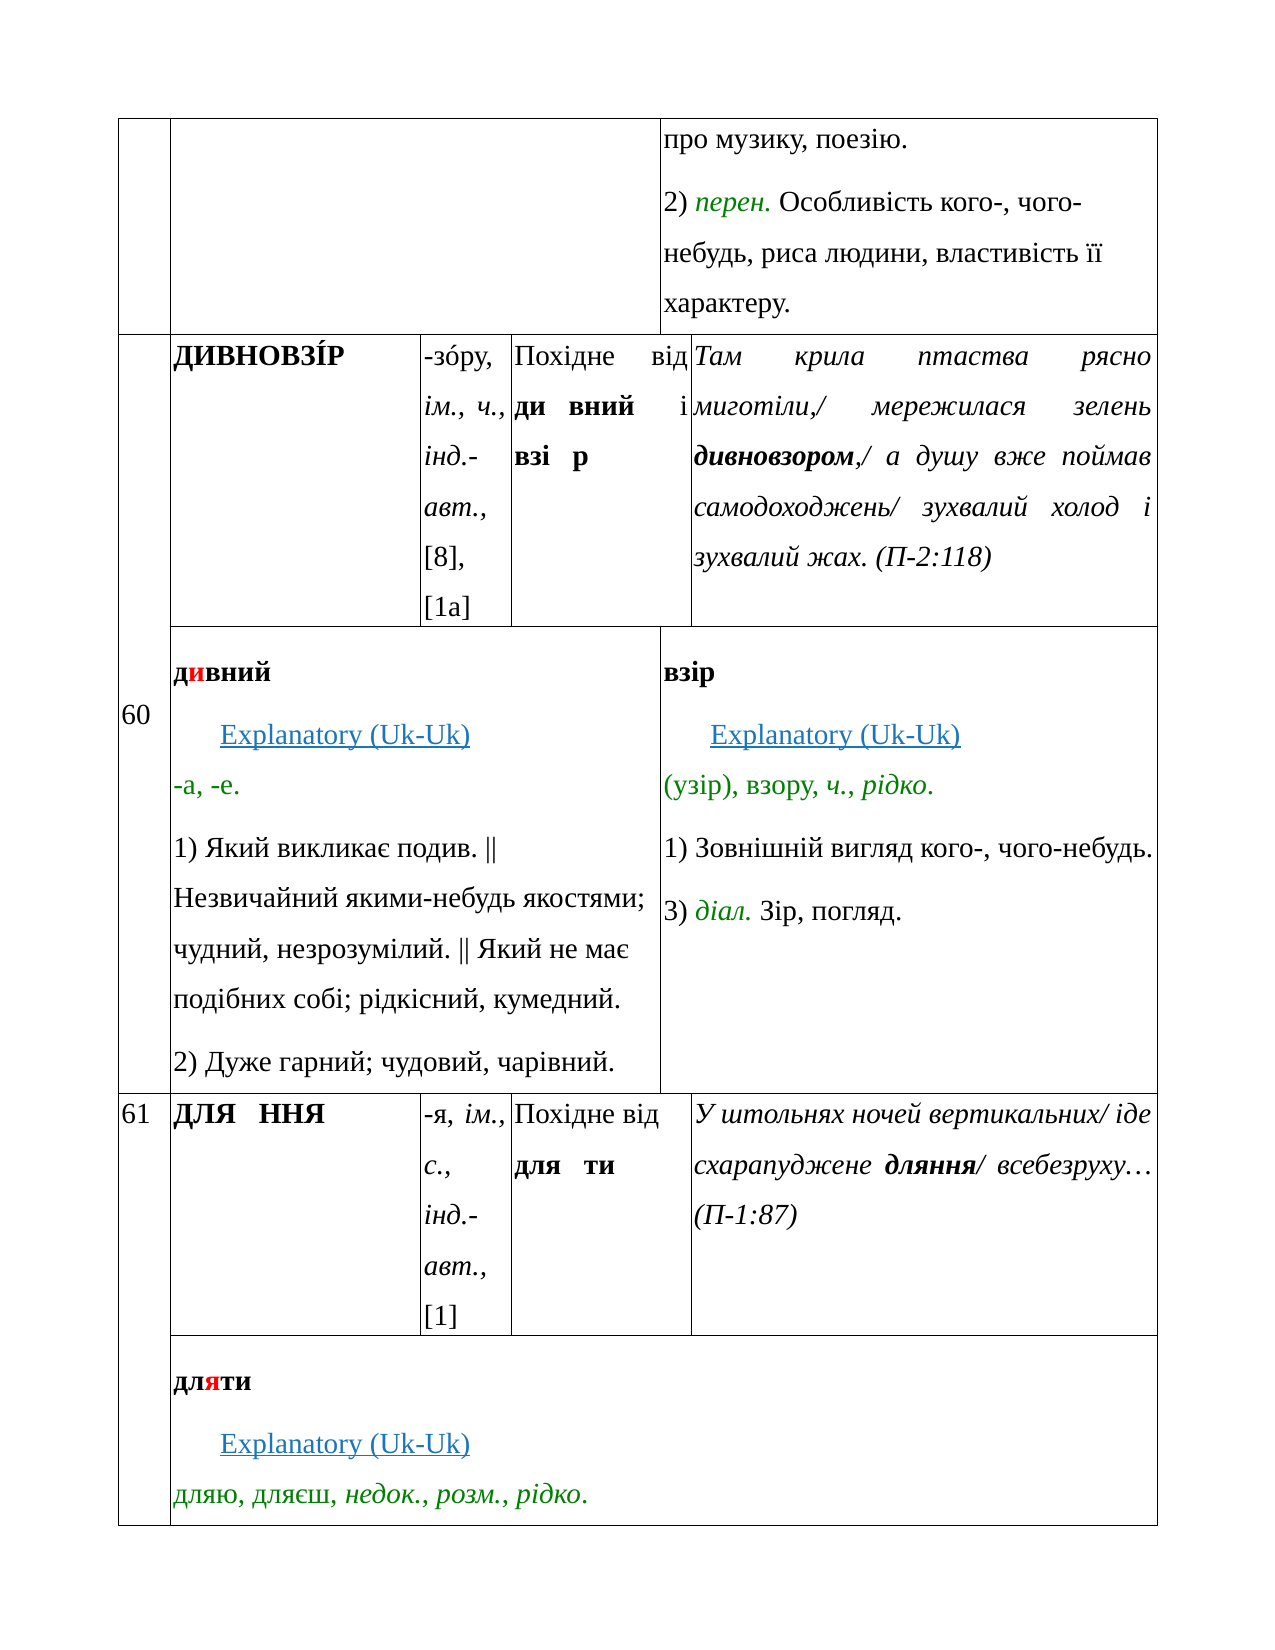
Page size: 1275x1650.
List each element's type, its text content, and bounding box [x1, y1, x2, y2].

table_cell Дивновзíр [171, 335, 420, 626]
table_cell Там крила птаства рясно миготіли,/ мережилася зелень дивновзором,/ а душу вже поймав самодоходжень/ зухвалий холод і зухвалий жах. (П-2:118) [692, 335, 1157, 626]
table_cell взір Explanatory (Uk-Uk) (узір), взору, ч., рідко. 1) Зовнішній вигляд кого-, чого-небудь. 3) діал. Зір, погляд. [661, 627, 1157, 1093]
table_cell 61 [119, 1094, 170, 1525]
table_cell [171, 119, 660, 334]
table_cell 60 [119, 335, 170, 1093]
table_cell У штольнях ночей вертикальних/ іде схарапуджене дляння/ всебезруху… (П-1:87) [692, 1094, 1157, 1334]
table_cell дивний Explanatory (Uk-Uk) -а, -е. 1) Який викликає подив. || Незвичайний якими-небудь якостями; чудний, незрозумілий. || Який не має подібних собі; рідкісний, кумедний. 2) Дуже гарний; чудовий, чарівний. [171, 627, 660, 1093]
table_cell дляти Explanatory (Uk-Uk) дляю, дляєш, недок., розм., рідко. [171, 1336, 1157, 1525]
table_cell про музику, поезію. 2) перен. Особливість кого-, чого-небудь, риса людини, властивість її характеру. [661, 119, 1157, 334]
table_cell Похідне від дивний і взір [512, 335, 691, 626]
table_cell Похідне від дляти [512, 1094, 691, 1334]
table_cell -зóру, ім., ч., інд.-авт., [8], [1а] [421, 335, 511, 626]
table_cell [119, 119, 170, 334]
table_cell -я, ім., с., інд.-авт., [1] [421, 1094, 511, 1334]
table_cell Дляння [171, 1094, 420, 1334]
